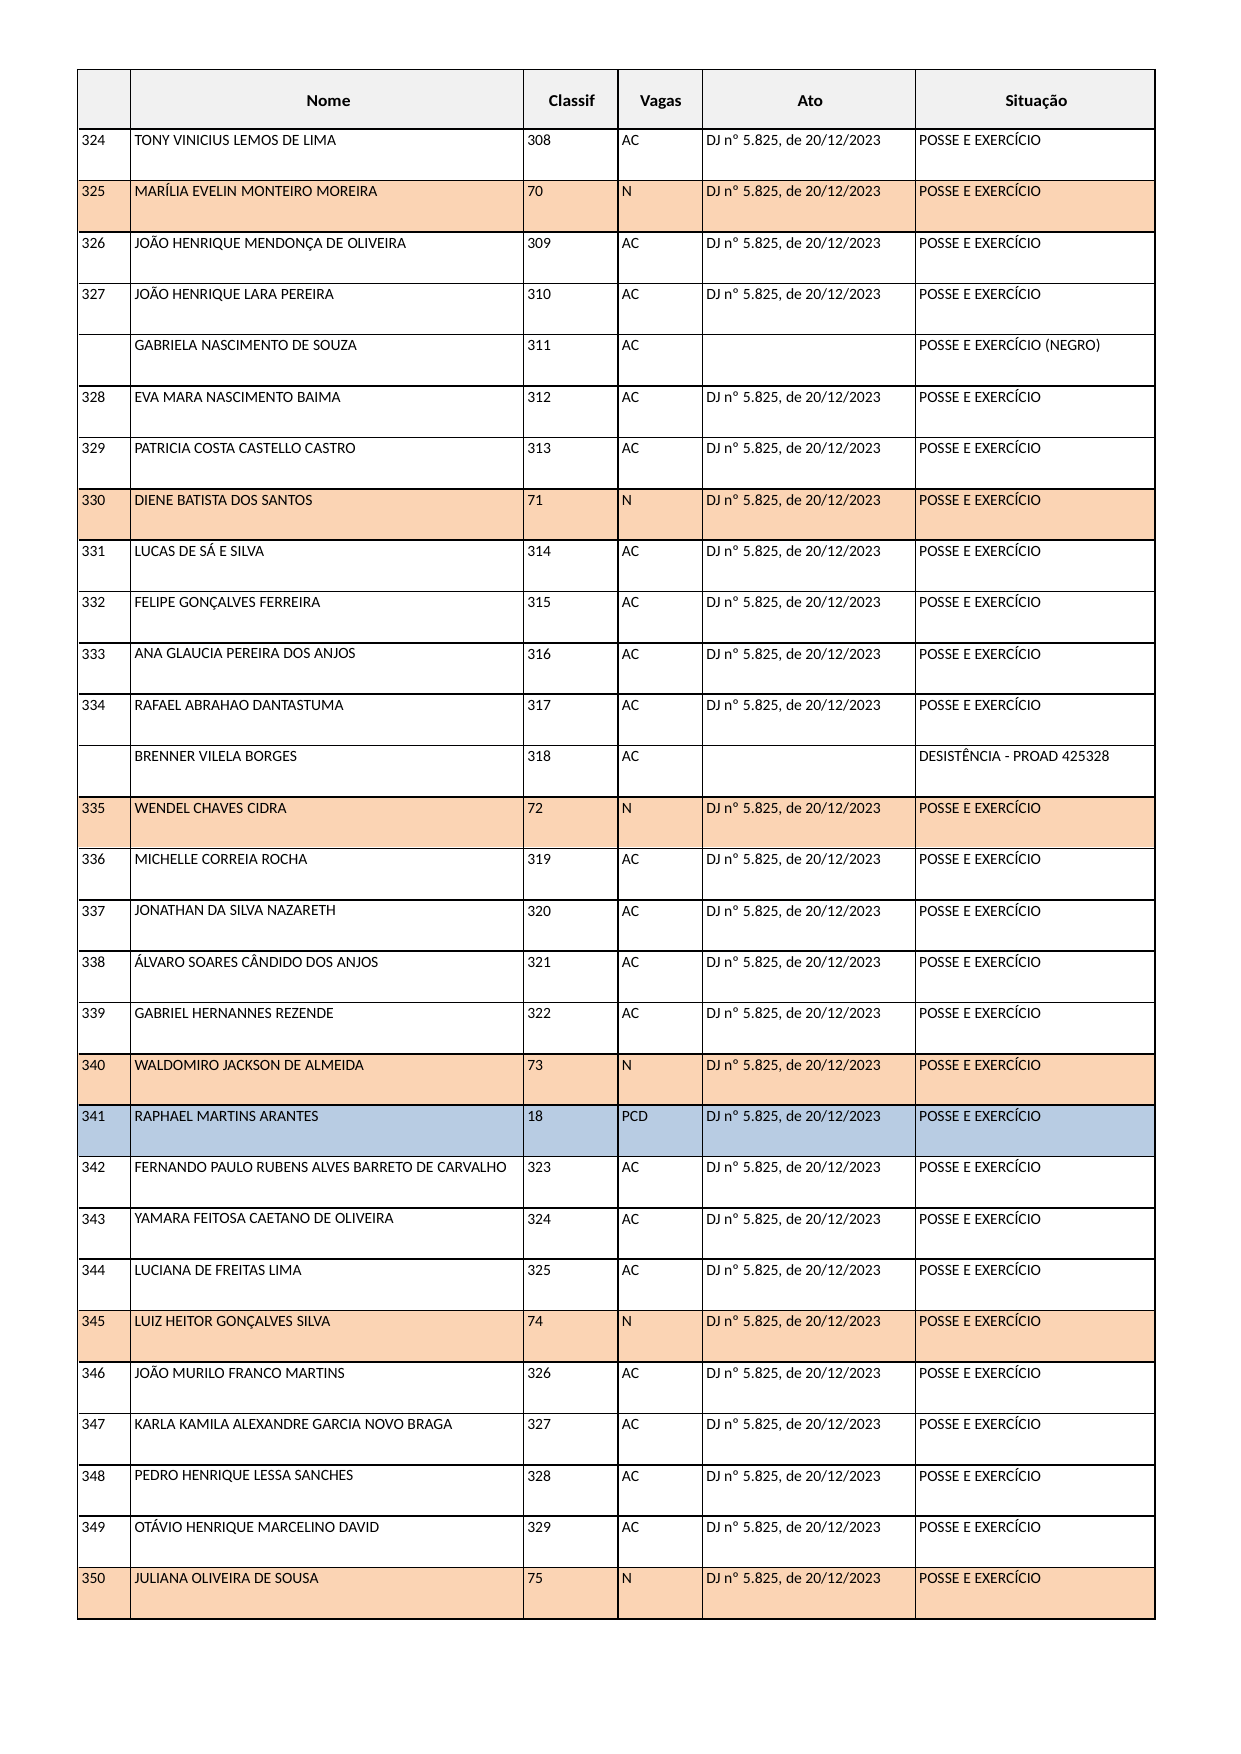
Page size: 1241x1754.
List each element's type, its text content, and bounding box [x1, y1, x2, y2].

table_cell 319 [524, 849, 617, 899]
table_cell DJ nº 5.825, de 20/12/2023 [703, 849, 915, 899]
table_cell WENDEL CHAVES CIDRA [131, 798, 523, 847]
table_cell DJ nº 5.825, de 20/12/2023 [703, 1568, 915, 1618]
table_cell DIENE BATISTA DOS SANTOS [131, 490, 523, 539]
table_cell DJ nº 5.825, de 20/12/2023 [703, 695, 915, 745]
table_cell 327 [524, 1414, 617, 1464]
table_cell DJ nº 5.825, de 20/12/2023 [703, 1311, 915, 1361]
table_cell LUCIANA DE FREITAS LIMA [131, 1260, 523, 1310]
table_cell 332 [78, 592, 130, 642]
table_cell 326 [78, 232, 130, 282]
table_cell 331 [78, 540, 130, 591]
table_cell 73 [524, 1055, 617, 1104]
table_cell 310 [524, 284, 617, 334]
table_cell LUCAS DE SÁ E SILVA [131, 541, 523, 591]
table_header Nome [131, 70, 523, 128]
table_cell POSSE E EXERCÍCIO [916, 592, 1154, 642]
table_cell DJ nº 5.825, de 20/12/2023 [703, 1466, 915, 1515]
table_cell 313 [524, 438, 617, 488]
table_cell DJ nº 5.825, de 20/12/2023 [703, 130, 915, 180]
table_cell AC [619, 541, 702, 591]
table_cell JULIANA OLIVEIRA DE SOUSA [131, 1568, 523, 1618]
table_cell 328 [78, 386, 130, 436]
table_cell POSSE E EXERCÍCIO [916, 284, 1154, 334]
table_cell POSSE E EXERCÍCIO [916, 541, 1154, 591]
table_cell POSSE E EXERCÍCIO [916, 181, 1154, 231]
table_cell OTÁVIO HENRIQUE MARCELINO DAVID [131, 1517, 523, 1567]
table_cell GABRIEL HERNANNES REZENDE [131, 1003, 523, 1053]
table_cell JOÃO MURILO FRANCO MARTINS [131, 1363, 523, 1412]
table_cell 322 [524, 1003, 617, 1053]
table_cell POSSE E EXERCÍCIO [916, 644, 1154, 693]
table_cell ANA GLAUCIA PEREIRA DOS ANJOS [131, 644, 523, 693]
table_cell AC [619, 1157, 702, 1207]
table_cell 320 [524, 901, 617, 950]
table_cell AC [619, 1517, 702, 1567]
table_cell 334 [78, 694, 130, 745]
table_cell POSSE E EXERCÍCIO [916, 1260, 1154, 1310]
table_cell 329 [78, 438, 130, 488]
table_cell POSSE E EXERCÍCIO [916, 798, 1154, 847]
table_cell AC [619, 1414, 702, 1464]
table_cell [703, 746, 915, 796]
table_cell 324 [524, 1209, 617, 1258]
table_cell LUIZ HEITOR GONÇALVES SILVA [131, 1311, 523, 1361]
table_cell AC [619, 952, 702, 1002]
table_cell 348 [78, 1465, 130, 1515]
table_cell 316 [524, 644, 617, 693]
table_cell DJ nº 5.825, de 20/12/2023 [703, 1106, 915, 1156]
table_cell 330 [78, 489, 130, 539]
table_cell 72 [524, 798, 617, 847]
table_cell 75 [524, 1568, 617, 1618]
table_header [78, 70, 130, 128]
table_cell DJ nº 5.825, de 20/12/2023 [703, 387, 915, 436]
table_cell 341 [78, 1105, 130, 1156]
table_cell 315 [524, 592, 617, 642]
table_cell YAMARA FEITOSA CAETANO DE OLIVEIRA [131, 1209, 523, 1258]
table_cell N [619, 1055, 702, 1104]
table_cell POSSE E EXERCÍCIO [916, 1517, 1154, 1567]
table_cell POSSE E EXERCÍCIO [916, 849, 1154, 899]
table_cell 340 [78, 1054, 130, 1104]
table_cell 344 [78, 1259, 130, 1310]
table_cell POSSE E EXERCÍCIO [916, 1003, 1154, 1053]
table_cell DJ nº 5.825, de 20/12/2023 [703, 1209, 915, 1258]
table_cell ÁLVARO SOARES CÂNDIDO DOS ANJOS [131, 952, 523, 1002]
table_cell [78, 746, 130, 796]
table_cell 321 [524, 952, 617, 1002]
table_cell DJ nº 5.825, de 20/12/2023 [703, 181, 915, 231]
table_cell AC [619, 1003, 702, 1053]
table_cell TONY VINICIUS LEMOS DE LIMA [131, 130, 523, 180]
table_cell [703, 335, 915, 385]
table_cell 328 [524, 1466, 617, 1515]
table_cell DJ nº 5.825, de 20/12/2023 [703, 952, 915, 1002]
table_cell JONATHAN DA SILVA NAZARETH [131, 901, 523, 950]
table_cell DJ nº 5.825, de 20/12/2023 [703, 541, 915, 591]
table_cell RAPHAEL MARTINS ARANTES [131, 1106, 523, 1156]
table_cell DJ nº 5.825, de 20/12/2023 [703, 1517, 915, 1567]
table_cell DJ nº 5.825, de 20/12/2023 [703, 438, 915, 488]
table_cell N [619, 490, 702, 539]
table_cell POSSE E EXERCÍCIO (NEGRO) [916, 335, 1154, 385]
table_cell POSSE E EXERCÍCIO [916, 1466, 1154, 1515]
table_cell MARÍLIA EVELIN MONTEIRO MOREIRA [131, 181, 523, 231]
table_cell AC [619, 592, 702, 642]
table_cell DJ nº 5.825, de 20/12/2023 [703, 1414, 915, 1464]
table_cell BRENNER VILELA BORGES [131, 746, 523, 796]
table_cell DJ nº 5.825, de 20/12/2023 [703, 1003, 915, 1053]
table_cell N [619, 1568, 702, 1618]
table_cell 333 [78, 643, 130, 693]
table_cell 71 [524, 490, 617, 539]
table_cell 314 [524, 541, 617, 591]
table_cell POSSE E EXERCÍCIO [916, 1363, 1154, 1412]
table_cell FELIPE GONÇALVES FERREIRA [131, 592, 523, 642]
table_cell POSSE E EXERCÍCIO [916, 952, 1154, 1002]
table_cell DJ nº 5.825, de 20/12/2023 [703, 233, 915, 282]
table_cell RAFAEL ABRAHAO DANTASTUMA [131, 695, 523, 745]
table_cell DJ nº 5.825, de 20/12/2023 [703, 901, 915, 950]
table_cell AC [619, 130, 702, 180]
table_cell POSSE E EXERCÍCIO [916, 1414, 1154, 1464]
table_cell AC [619, 1466, 702, 1515]
table_cell 327 [78, 284, 130, 334]
table_cell AC [619, 746, 702, 796]
table_cell DJ nº 5.825, de 20/12/2023 [703, 1055, 915, 1104]
table_cell PEDRO HENRIQUE LESSA SANCHES [131, 1466, 523, 1515]
table_cell 311 [524, 335, 617, 385]
table_cell POSSE E EXERCÍCIO [916, 1209, 1154, 1258]
table_cell JOÃO HENRIQUE MENDONÇA DE OLIVEIRA [131, 233, 523, 282]
table_cell MICHELLE CORREIA ROCHA [131, 849, 523, 899]
table_cell DJ nº 5.825, de 20/12/2023 [703, 798, 915, 847]
table_cell DJ nº 5.825, de 20/12/2023 [703, 1363, 915, 1412]
table_cell POSSE E EXERCÍCIO [916, 1311, 1154, 1361]
table_cell 345 [78, 1311, 130, 1361]
table_cell AC [619, 1209, 702, 1258]
table_cell 325 [78, 181, 130, 231]
table_cell POSSE E EXERCÍCIO [916, 1568, 1154, 1618]
table_cell AC [619, 335, 702, 385]
table_cell AC [619, 438, 702, 488]
table_cell AC [619, 233, 702, 282]
table_cell DJ nº 5.825, de 20/12/2023 [703, 490, 915, 539]
table_cell 338 [78, 951, 130, 1002]
table_cell 336 [78, 849, 130, 899]
table_cell 329 [524, 1517, 617, 1567]
table_cell 337 [78, 900, 130, 950]
table_cell EVA MARA NASCIMENTO BAIMA [131, 387, 523, 436]
table_cell 323 [524, 1157, 617, 1207]
table_cell JOÃO HENRIQUE LARA PEREIRA [131, 284, 523, 334]
table_cell 349 [78, 1516, 130, 1567]
table_cell 312 [524, 387, 617, 436]
table_cell KARLA KAMILA ALEXANDRE GARCIA NOVO BRAGA [131, 1414, 523, 1464]
table_cell N [619, 798, 702, 847]
table_cell DJ nº 5.825, de 20/12/2023 [703, 284, 915, 334]
table_cell POSSE E EXERCÍCIO [916, 233, 1154, 282]
table_cell AC [619, 387, 702, 436]
table_cell 70 [524, 181, 617, 231]
table_cell 350 [78, 1568, 130, 1618]
table_cell [78, 335, 130, 385]
table_cell 346 [78, 1362, 130, 1412]
table_cell POSSE E EXERCÍCIO [916, 490, 1154, 539]
table_cell POSSE E EXERCÍCIO [916, 1106, 1154, 1156]
table_header Vagas [619, 70, 702, 128]
table_cell AC [619, 284, 702, 334]
table_cell 347 [78, 1414, 130, 1464]
table_cell AC [619, 1260, 702, 1310]
table_cell AC [619, 1363, 702, 1412]
table_cell AC [619, 849, 702, 899]
table_cell POSSE E EXERCÍCIO [916, 1157, 1154, 1207]
table_cell AC [619, 695, 702, 745]
table_cell 326 [524, 1363, 617, 1412]
table_cell 324 [78, 129, 130, 180]
table_cell 335 [78, 797, 130, 847]
table_cell 339 [78, 1003, 130, 1053]
table_cell POSSE E EXERCÍCIO [916, 130, 1154, 180]
table_cell DJ nº 5.825, de 20/12/2023 [703, 1157, 915, 1207]
table_cell POSSE E EXERCÍCIO [916, 901, 1154, 950]
table_cell AC [619, 901, 702, 950]
table_cell FERNANDO PAULO RUBENS ALVES BARRETO DE CARVALHO [131, 1157, 523, 1207]
table_cell 317 [524, 695, 617, 745]
table_cell 309 [524, 233, 617, 282]
table_cell DESISTÊNCIA - PROAD 425328 [916, 746, 1154, 796]
table_cell DJ nº 5.825, de 20/12/2023 [703, 644, 915, 693]
table_cell 342 [78, 1157, 130, 1207]
table_cell PATRICIA COSTA CASTELLO CASTRO [131, 438, 523, 488]
table_cell POSSE E EXERCÍCIO [916, 1055, 1154, 1104]
table_cell GABRIELA NASCIMENTO DE SOUZA [131, 335, 523, 385]
table_cell 343 [78, 1208, 130, 1258]
table_cell 308 [524, 130, 617, 180]
table_header Ato [703, 70, 915, 128]
table_cell POSSE E EXERCÍCIO [916, 438, 1154, 488]
table_cell 325 [524, 1260, 617, 1310]
table_cell AC [619, 644, 702, 693]
table_cell 18 [524, 1106, 617, 1156]
table_cell 74 [524, 1311, 617, 1361]
table_header Classif [524, 70, 617, 128]
table_header Situação [916, 70, 1154, 128]
table_cell WALDOMIRO JACKSON DE ALMEIDA [131, 1055, 523, 1104]
table_cell PCD [619, 1106, 702, 1156]
table_cell N [619, 181, 702, 231]
table_cell DJ nº 5.825, de 20/12/2023 [703, 1260, 915, 1310]
table_cell POSSE E EXERCÍCIO [916, 387, 1154, 436]
table_cell DJ nº 5.825, de 20/12/2023 [703, 592, 915, 642]
table_cell 318 [524, 746, 617, 796]
table_cell POSSE E EXERCÍCIO [916, 695, 1154, 745]
table_cell N [619, 1311, 702, 1361]
